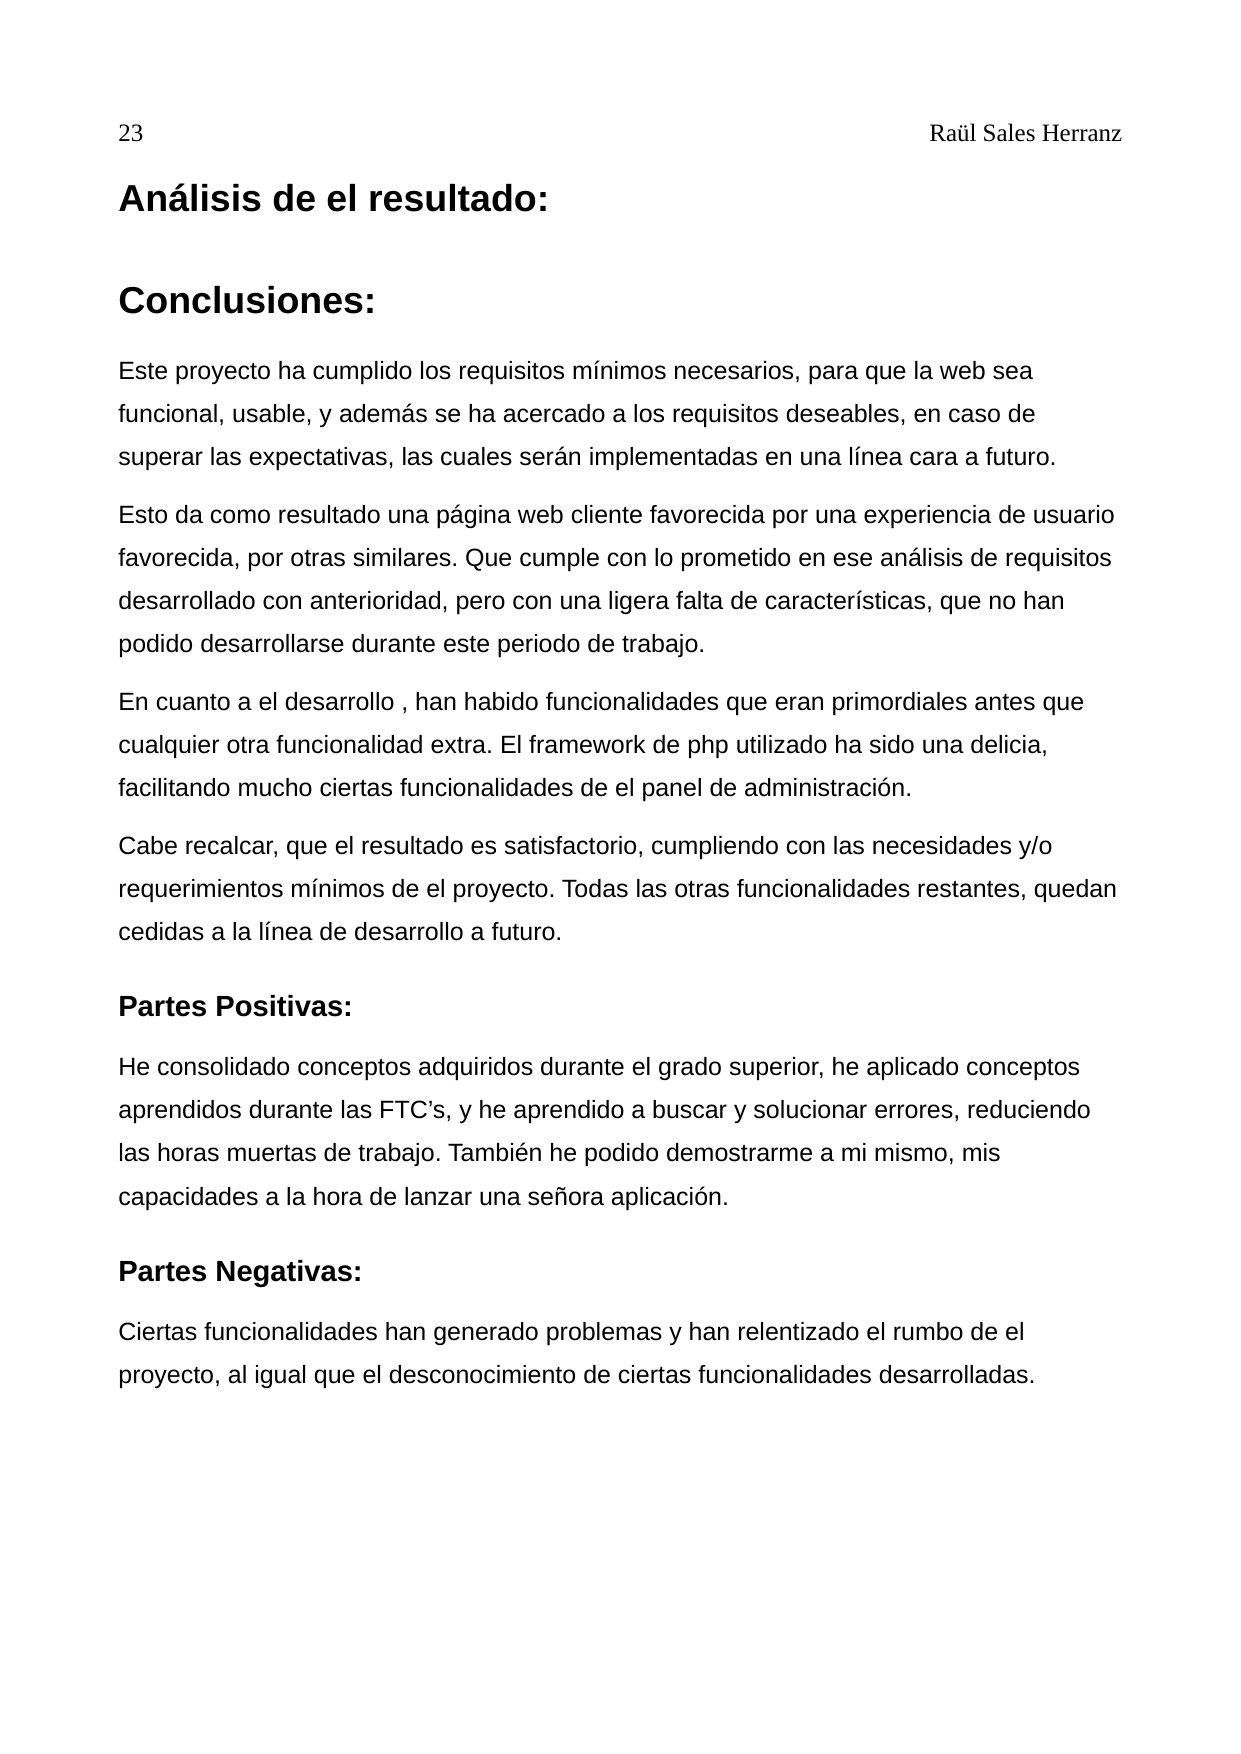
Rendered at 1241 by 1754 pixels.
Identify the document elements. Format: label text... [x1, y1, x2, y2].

text Este proyecto ha cumplido los requisitos mínimos necesarios, para que la web sea funcional, usable, y además se ha acercado a los requisitos deseables, en caso de superar las expectativas, las cuales serán implementadas en una línea cara a futuro. [118, 356, 1122, 471]
subtitle Partes Positivas: [118, 989, 1122, 1023]
text En cuanto a el desarrollo , han habido funcionalidades que eran primordiales antes que cualquier otra funcionalidad extra. El framework de php utilizado ha sido una delicia, facilitando mucho ciertas funcionalidades de el panel de administración. [118, 687, 1122, 802]
text Cabe recalcar, que el resultado es satisfactorio, cumpliendo con las necesidades y/o requerimientos mínimos de el proyecto. Todas las otras funcionalidades restantes, quedan cedidas a la línea de desarrollo a futuro. [118, 831, 1122, 946]
subtitle Análisis de el resultado: [118, 176, 1122, 219]
text Esto da como resultado una página web cliente favorecida por una experiencia de usuario favorecida, por otras similares. Que cumple con lo prometido en ese análisis de requisitos desarrollado con anterioridad, pero con una ligera falta de características, que no han podido desarrollarse durante este periodo de trabajo. [118, 500, 1122, 658]
text He consolidado conceptos adquiridos durante el grado superior, he aplicado conceptos aprendidos durante las FTC’s, y he aprendido a buscar y solucionar errores, reduciendo las horas muertas de trabajo. También he podido demostrarme a mi mismo, mis capacidades a la hora de lanzar una señora aplicación. [118, 1052, 1122, 1210]
subtitle Partes Negativas: [118, 1254, 1122, 1287]
text Ciertas funcionalidades han generado problemas y han relentizado el rumbo de el proyecto, al igual que el desconocimiento de ciertas funcionalidades desarrolladas. [118, 1317, 1122, 1388]
subtitle Conclusiones: [118, 278, 1122, 322]
